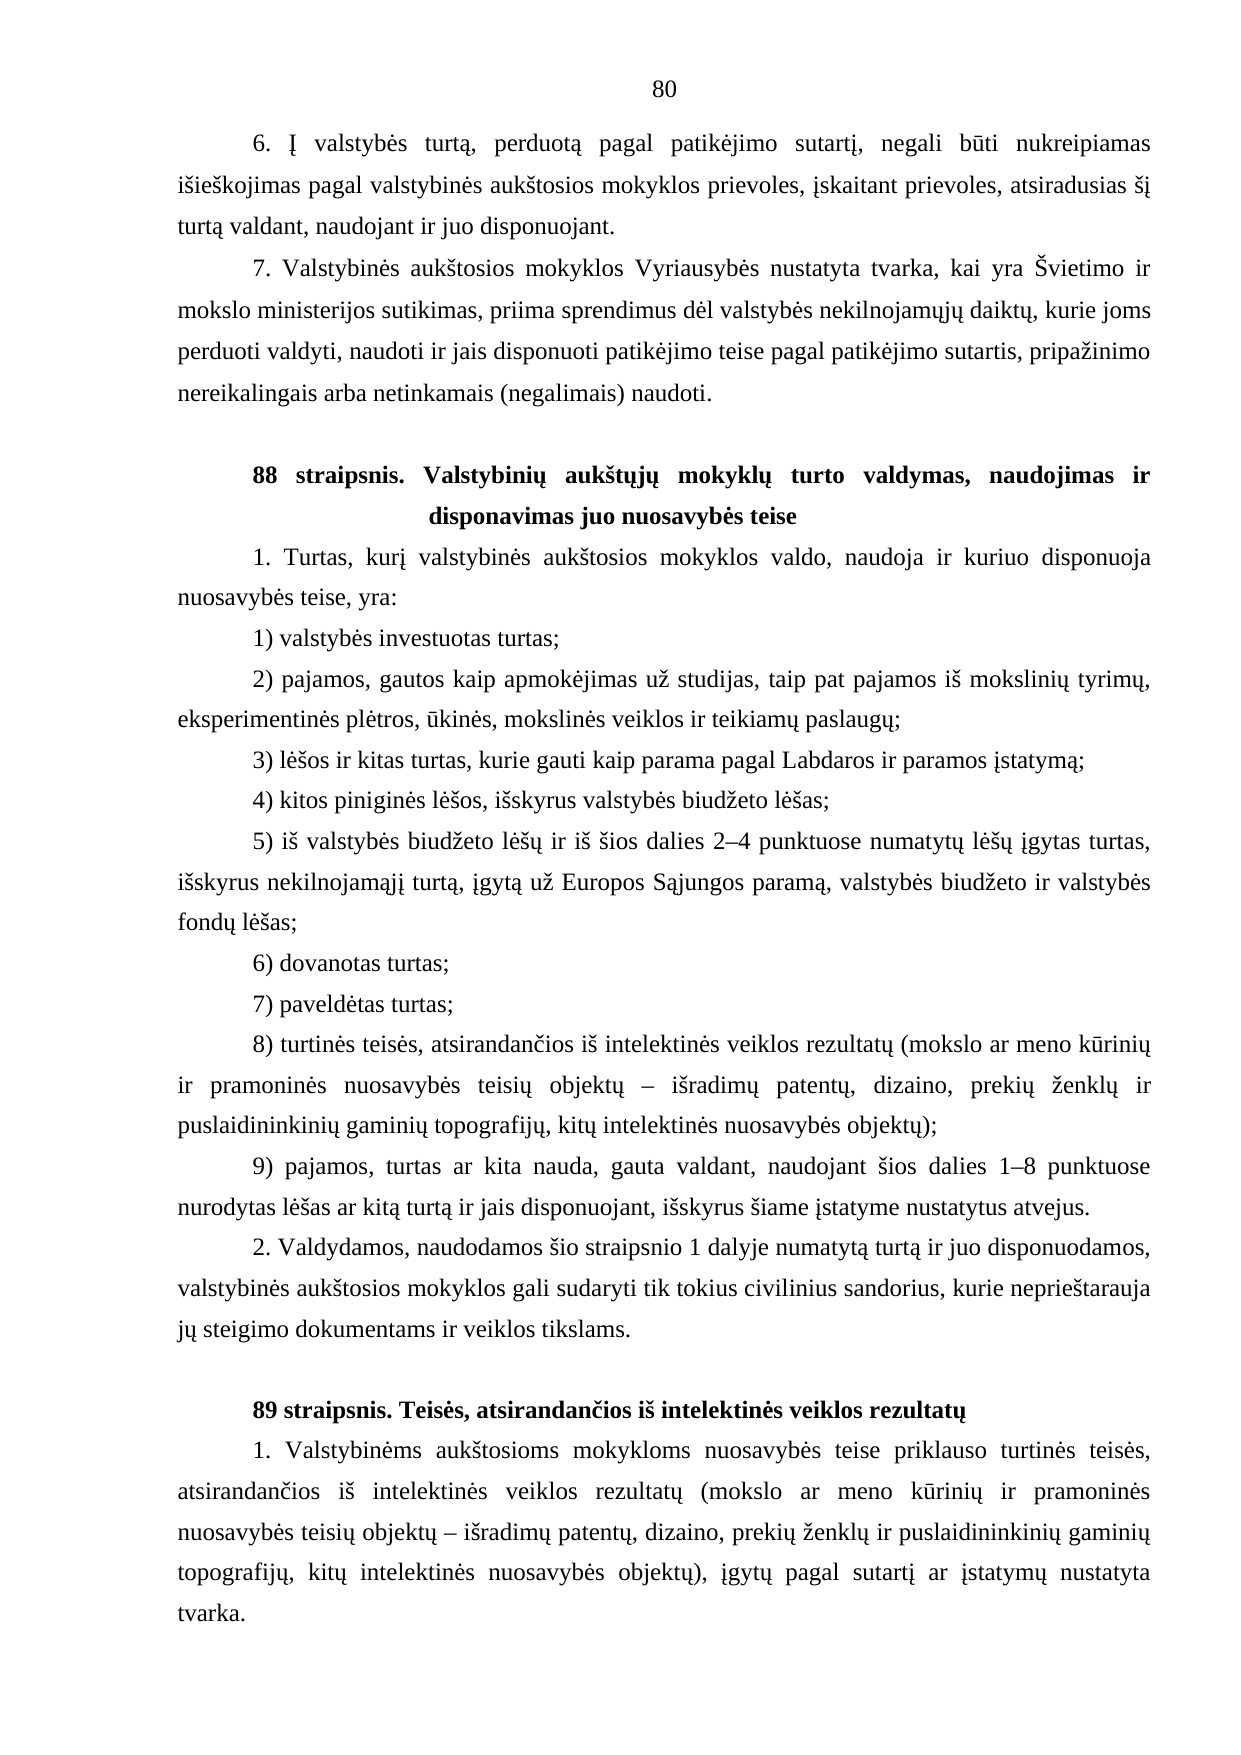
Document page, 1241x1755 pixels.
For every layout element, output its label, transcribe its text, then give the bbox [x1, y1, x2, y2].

text 9) pajamos, turtas ar kita nauda, gauta valdant, naudojant šios dalies 1–8 punktuose nurodytas lėšas ar kitą turtą ir jais disponuojant, išskyrus šiame įstatyme nustatytus atvejus. [177, 1142, 1152, 1223]
text 2. Valdydamos, naudodamos šio straipsnio 1 dalyje numatytą turtą ir juo disponuodamos, valstybinės aukštosios mokyklos gali sudaryti tik tokius civilinius sandorius, kurie neprieštarauja jų steigimo dokumentams ir veiklos tikslams. [177, 1223, 1152, 1345]
text 7. Valstybinės aukštosios mokyklos Vyriausybės nustatyta tvarka, kai yra Švietimo ir mokslo ministerijos sutikimas, priima sprendimus dėl valstybės nekilnojamųjų daiktų, kurie joms perduoti valdyti, naudoti ir jais disponuoti patikėjimo teise pagal patikėjimo sutartis, pripažinimo nereikalingais arba netinkamais (negalimais) naudoti. [177, 243, 1152, 410]
text 6) dovanotas turtas; [177, 939, 1152, 979]
text 4) kitos piniginės lėšos, išskyrus valstybės biudžeto lėšas; [177, 776, 1152, 817]
text 1. Valstybinėms aukštosioms mokykloms nuosavybės teise priklauso turtinės teisės, atsirandančios iš intelektinės veiklos rezultatų (mokslo ar meno kūrinių ir pramoninės nuosavybės teisių objektų – išradimų patentų, dizaino, prekių ženklų ir puslaidininkinių gaminių topografijų, kitų intelektinės nuosavybės objektų), įgytų pagal sutartį ar įstatymų nustatyta tvarka. [177, 1426, 1152, 1629]
text 5) iš valstybės biudžeto lėšų ir iš šios dalies 2–4 punktuose numatytų lėšų įgytas turtas, išskyrus nekilnojamąjį turtą, įgytą už Europos Sąjungos paramą, valstybės biudžeto ir valstybės fondų lėšas; [177, 817, 1152, 939]
text 3) lėšos ir kitas turtas, kurie gauti kaip parama pagal Labdaros ir paramos įstatymą; [177, 736, 1152, 776]
text 89 straipsnis. Teisės, atsirandančios iš intelektinės veiklos rezultatų [177, 1386, 1152, 1426]
text 1. Turtas, kurį valstybinės aukštosios mokyklos valdo, naudoja ir kuriuo disponuoja nuosavybės teise, yra: [177, 533, 1152, 614]
text 6. Į valstybės turtą, perduotą pagal patikėjimo sutartį, negali būti nukreipiamas išieškojimas pagal valstybinės aukštosios mokyklos prievoles, įskaitant prievoles, atsiradusias šį turtą valdant, naudojant ir juo disponuojant. [177, 118, 1152, 243]
text 8) turtinės teisės, atsirandančios iš intelektinės veiklos rezultatų (mokslo ar meno kūrinių ir pramoninės nuosavybės teisių objektų – išradimų patentų, dizaino, prekių ženklų ir puslaidininkinių gaminių topografijų, kitų intelektinės nuosavybės objektų); [177, 1020, 1152, 1142]
text 1) valstybės investuotas turtas; [177, 614, 1152, 654]
text 88 straipsnis. Valstybinių aukštųjų mokyklų turto valdymas, naudojimas ir disponavimas juo nuosavybės teise [252, 451, 1152, 533]
text 7) paveldėtas turtas; [177, 979, 1152, 1020]
text 2) pajamos, gautos kaip apmokėjimas už studijas, taip pat pajamos iš mokslinių tyrimų, eksperimentinės plėtros, ūkinės, mokslinės veiklos ir teikiamų paslaugų; [177, 654, 1152, 736]
